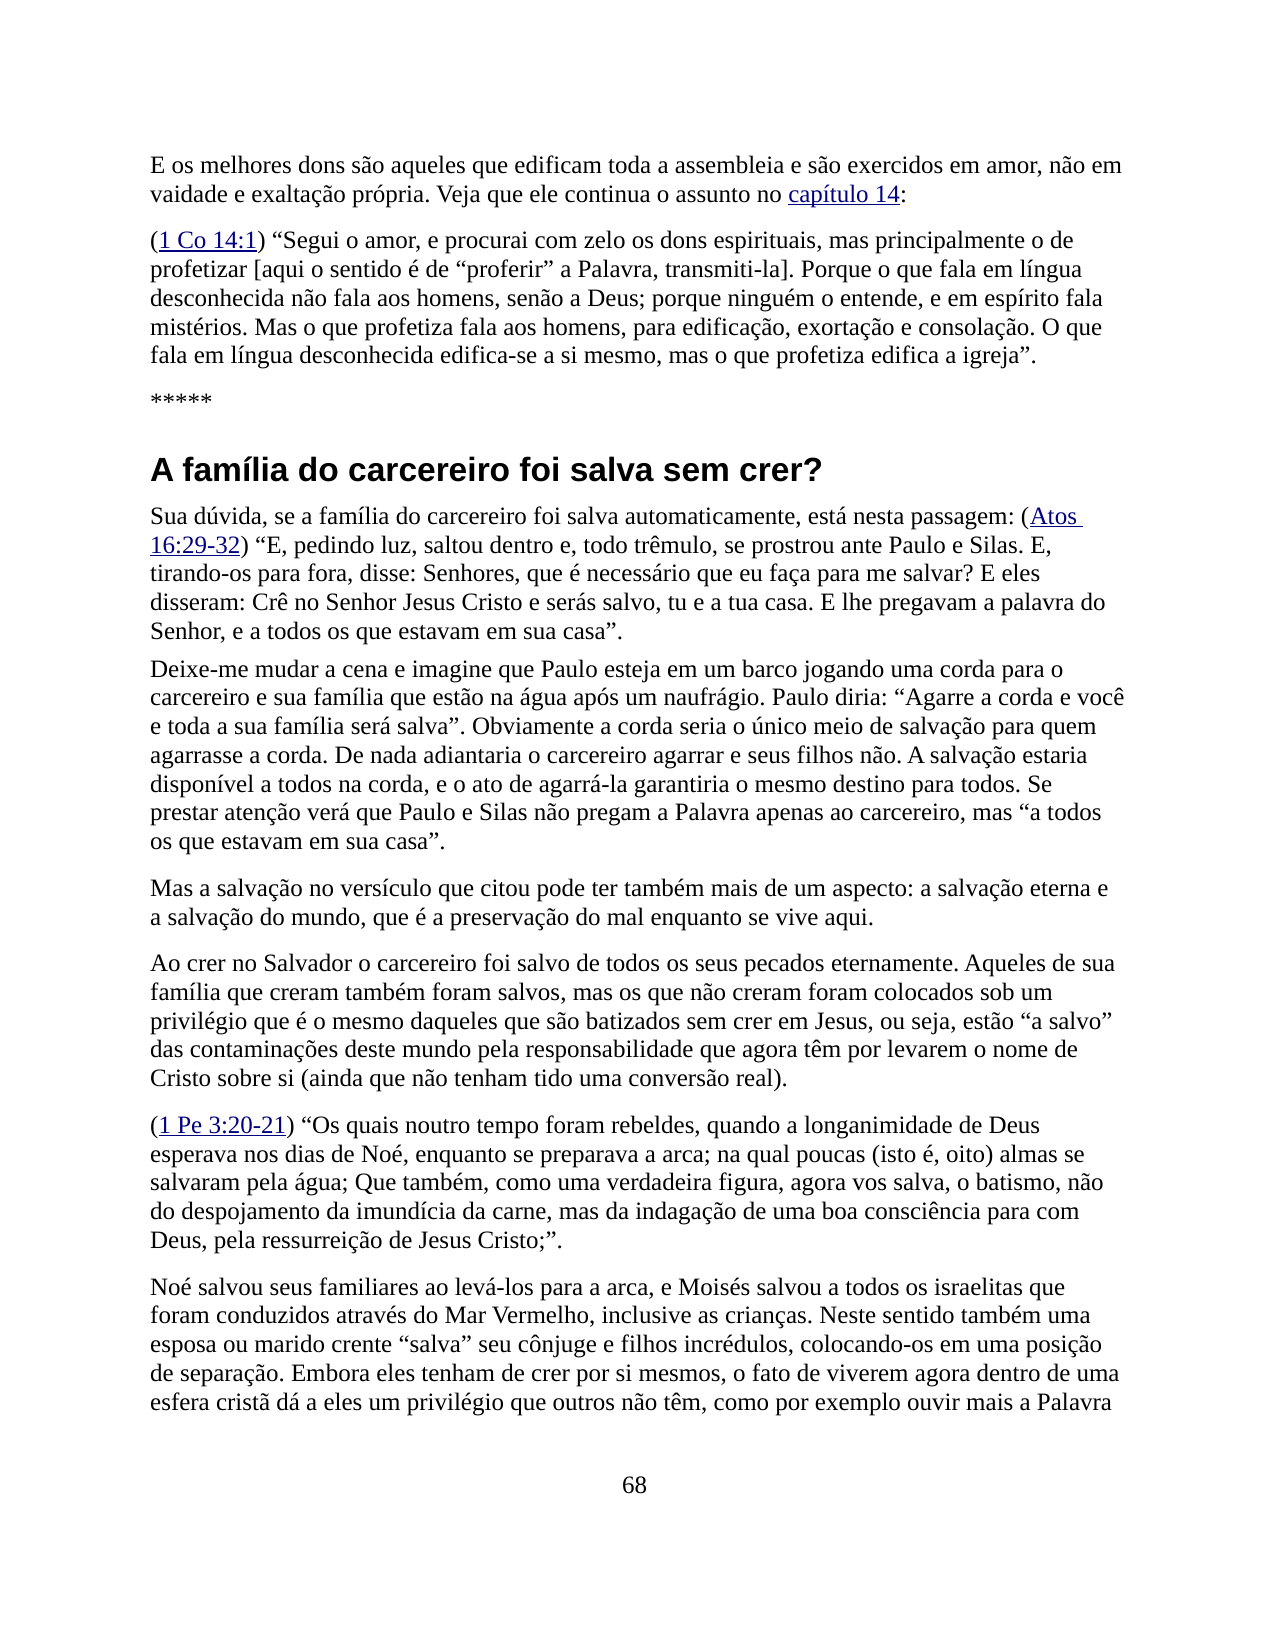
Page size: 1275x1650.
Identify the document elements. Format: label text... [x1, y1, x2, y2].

text E os melhores dons são aqueles que edificam toda a assembleia e são exercidos em amor, não em vaidade e exaltação própria. Veja que ele continua o assunto no capítulo 14: [150, 150, 1125, 207]
text Noé salvou seus familiares ao levá-los para a arca, e Moisés salvou a todos os israelitas que foram conduzidos através do Mar Vermelho, inclusive as crianças. Neste sentido também uma esposa ou marido crente “salva” seu cônjuge e filhos incrédulos, colocando-os em uma posição de separação. Embora eles tenham de crer por si mesmos, o fato de viverem agora dentro de uma esfera cristã dá a eles um privilégio que outros não têm, como por exemplo ouvir mais a Palavra [150, 1272, 1125, 1415]
text (1 Pe 3:20-21) “Os quais noutro tempo foram rebeldes, quando a longanimidade de Deus esperava nos dias de Noé, enquanto se preparava a arca; na qual poucas (isto é, oito) almas se salvaram pela água; Que também, como uma verdadeira figura, agora vos salva, o batismo, não do despojamento da imundícia da carne, mas da indagação de uma boa consciência para com Deus, pela ressurreição de Jesus Cristo;”. [150, 1110, 1125, 1254]
text ***** [150, 387, 1125, 416]
text Sua dúvida, se a família do carcereiro foi salva automaticamente, está nesta passagem: (Atos 16:29-32) “E, pedindo luz, saltou dentro e, todo trêmulo, se prostrou ante Paulo e Silas. E, tirando-os para fora, disse: Senhores, que é necessário que eu faça para me salvar? E eles disseram: Crê no Senhor Jesus Cristo e serás salvo, tu e a tua casa. E lhe pregavam a palavra do Senhor, e a todos os que estavam em sua casa”. [150, 501, 1125, 645]
text Mas a salvação no versículo que citou pode ter também mais de um aspecto: a salvação eterna e a salvação do mundo, que é a preservação do mal enquanto se vive aqui. [150, 873, 1125, 930]
text Deixe-me mudar a cena e imagine que Paulo esteja em um barco jogando uma corda para o carcereiro e sua família que estão na água após um naufrágio. Paulo diria: “Agarre a corda e você e toda a sua família será salva”. Obviamente a corda seria o único meio de salvação para quem agarrasse a corda. De nada adiantaria o carcereiro agarrar e seus filhos não. A salvação estaria disponível a todos na corda, e o ato de agarrá-la garantiria o mesmo destino para todos. Se prestar atenção verá que Paulo e Silas não pregam a Palavra apenas ao carcereiro, mas “a todos os que estavam em sua casa”. [150, 654, 1125, 855]
text (1 Co 14:1) “Segui o amor, e procurai com zelo os dons espirituais, mas principalmente o de profetizar [aqui o sentido é de “proferir” a Palavra, transmiti-la]. Porque o que fala em língua desconhecida não fala aos homens, senão a Deus; porque ninguém o entende, e em espírito fala mistérios. Mas o que profetiza fala aos homens, para edificação, exortação e consolação. O que fala em língua desconhecida edifica-se a si mesmo, mas o que profetiza edifica a igreja”. [150, 225, 1125, 369]
subtitle A família do carcereiro foi salva sem crer? [150, 450, 1125, 488]
text Ao crer no Salvador o carcereiro foi salvo de todos os seus pecados eternamente. Aqueles de sua família que creram também foram salvos, mas os que não creram foram colocados sob um privilégio que é o mesmo daqueles que são batizados sem crer em Jesus, ou seja, estão “a salvo” das contaminações deste mundo pela responsabilidade que agora têm por levarem o nome de Cristo sobre si (ainda que não tenham tido uma conversão real). [150, 948, 1125, 1092]
